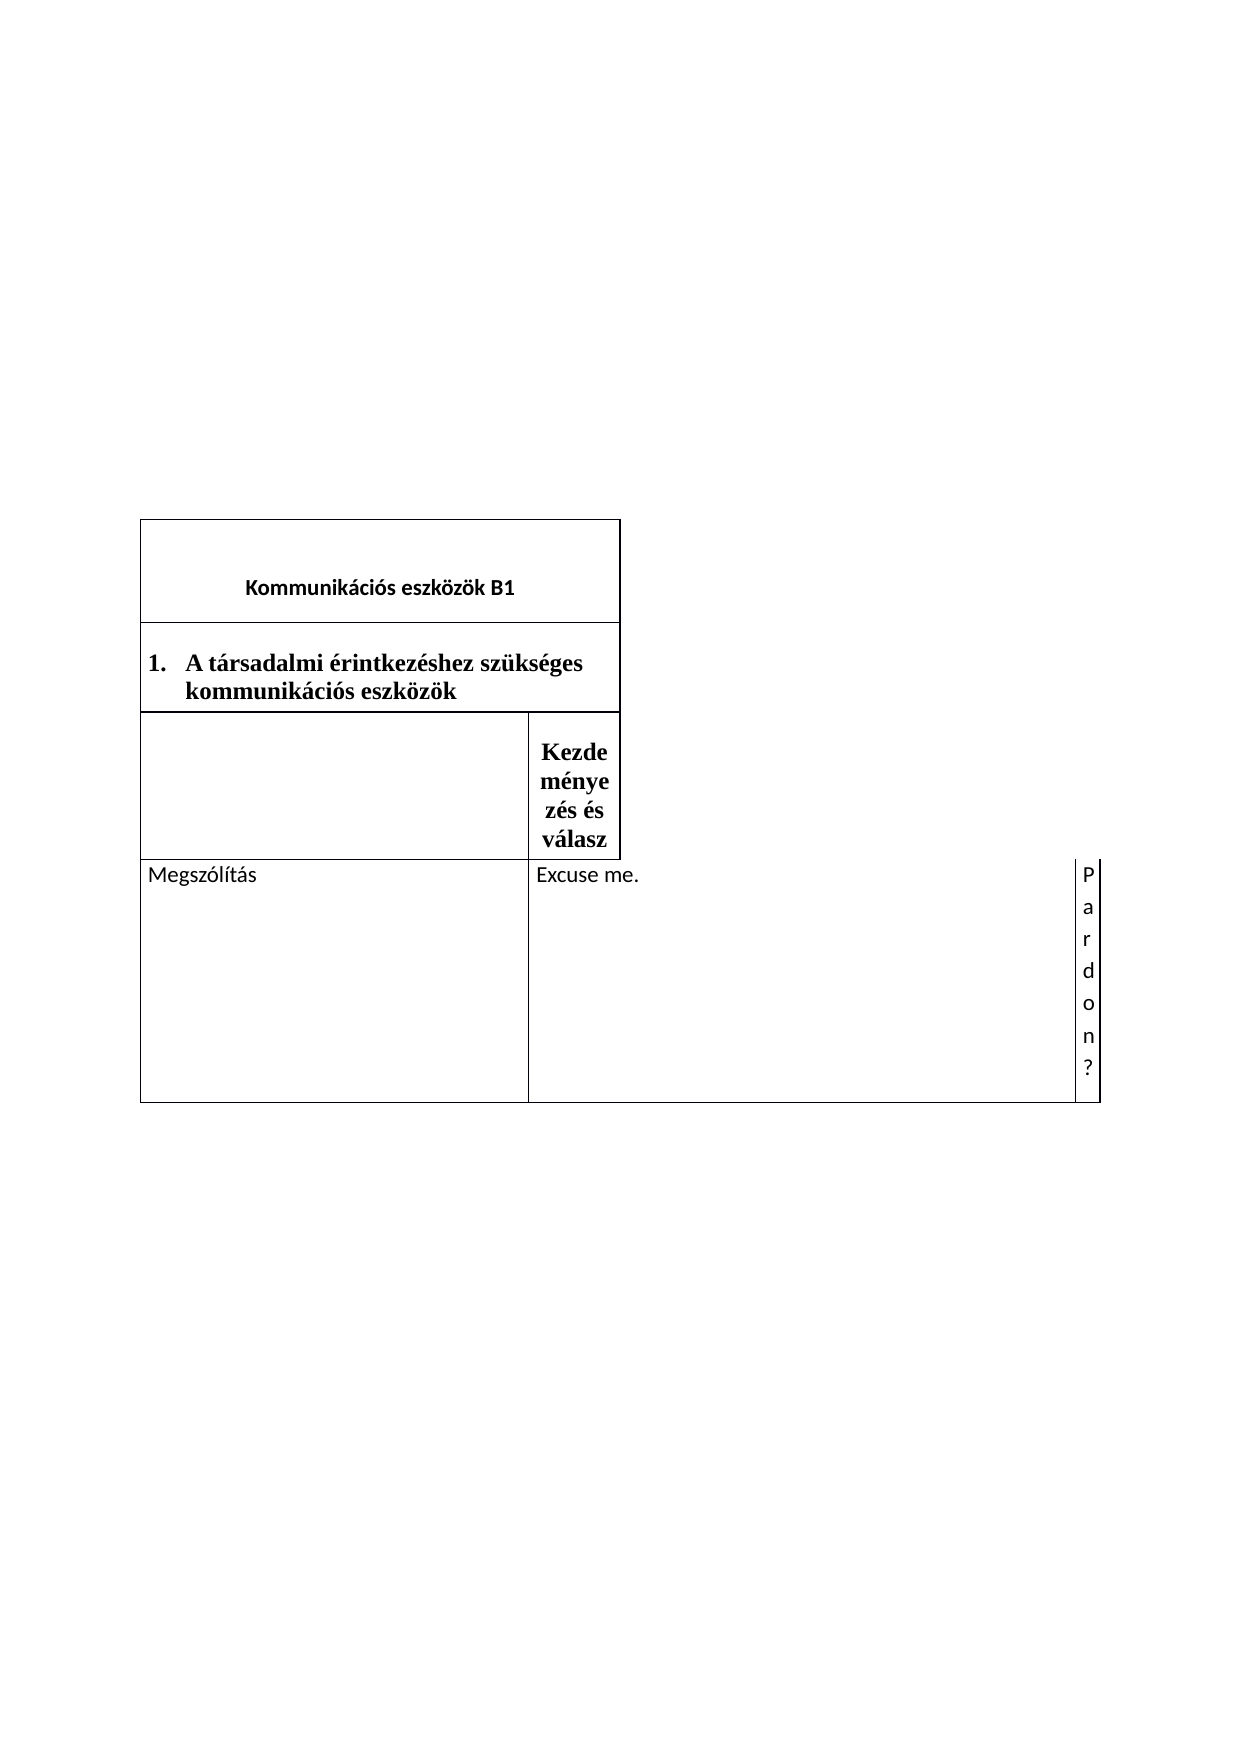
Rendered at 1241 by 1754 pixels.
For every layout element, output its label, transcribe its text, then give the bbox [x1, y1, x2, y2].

table_cell [141, 713, 528, 859]
table_cell Kezdeményezés és válasz [529, 713, 619, 859]
table_cell A társadalmi érintkezéshez szükséges kommunikációs eszközök [141, 623, 619, 711]
table_header Kommunikációs eszközök B1 [141, 520, 619, 622]
table_cell Megszólítás [141, 860, 528, 1102]
table_cell Pardon? [1076, 859, 1099, 1102]
table_cell Excuse me. [529, 859, 1075, 1102]
